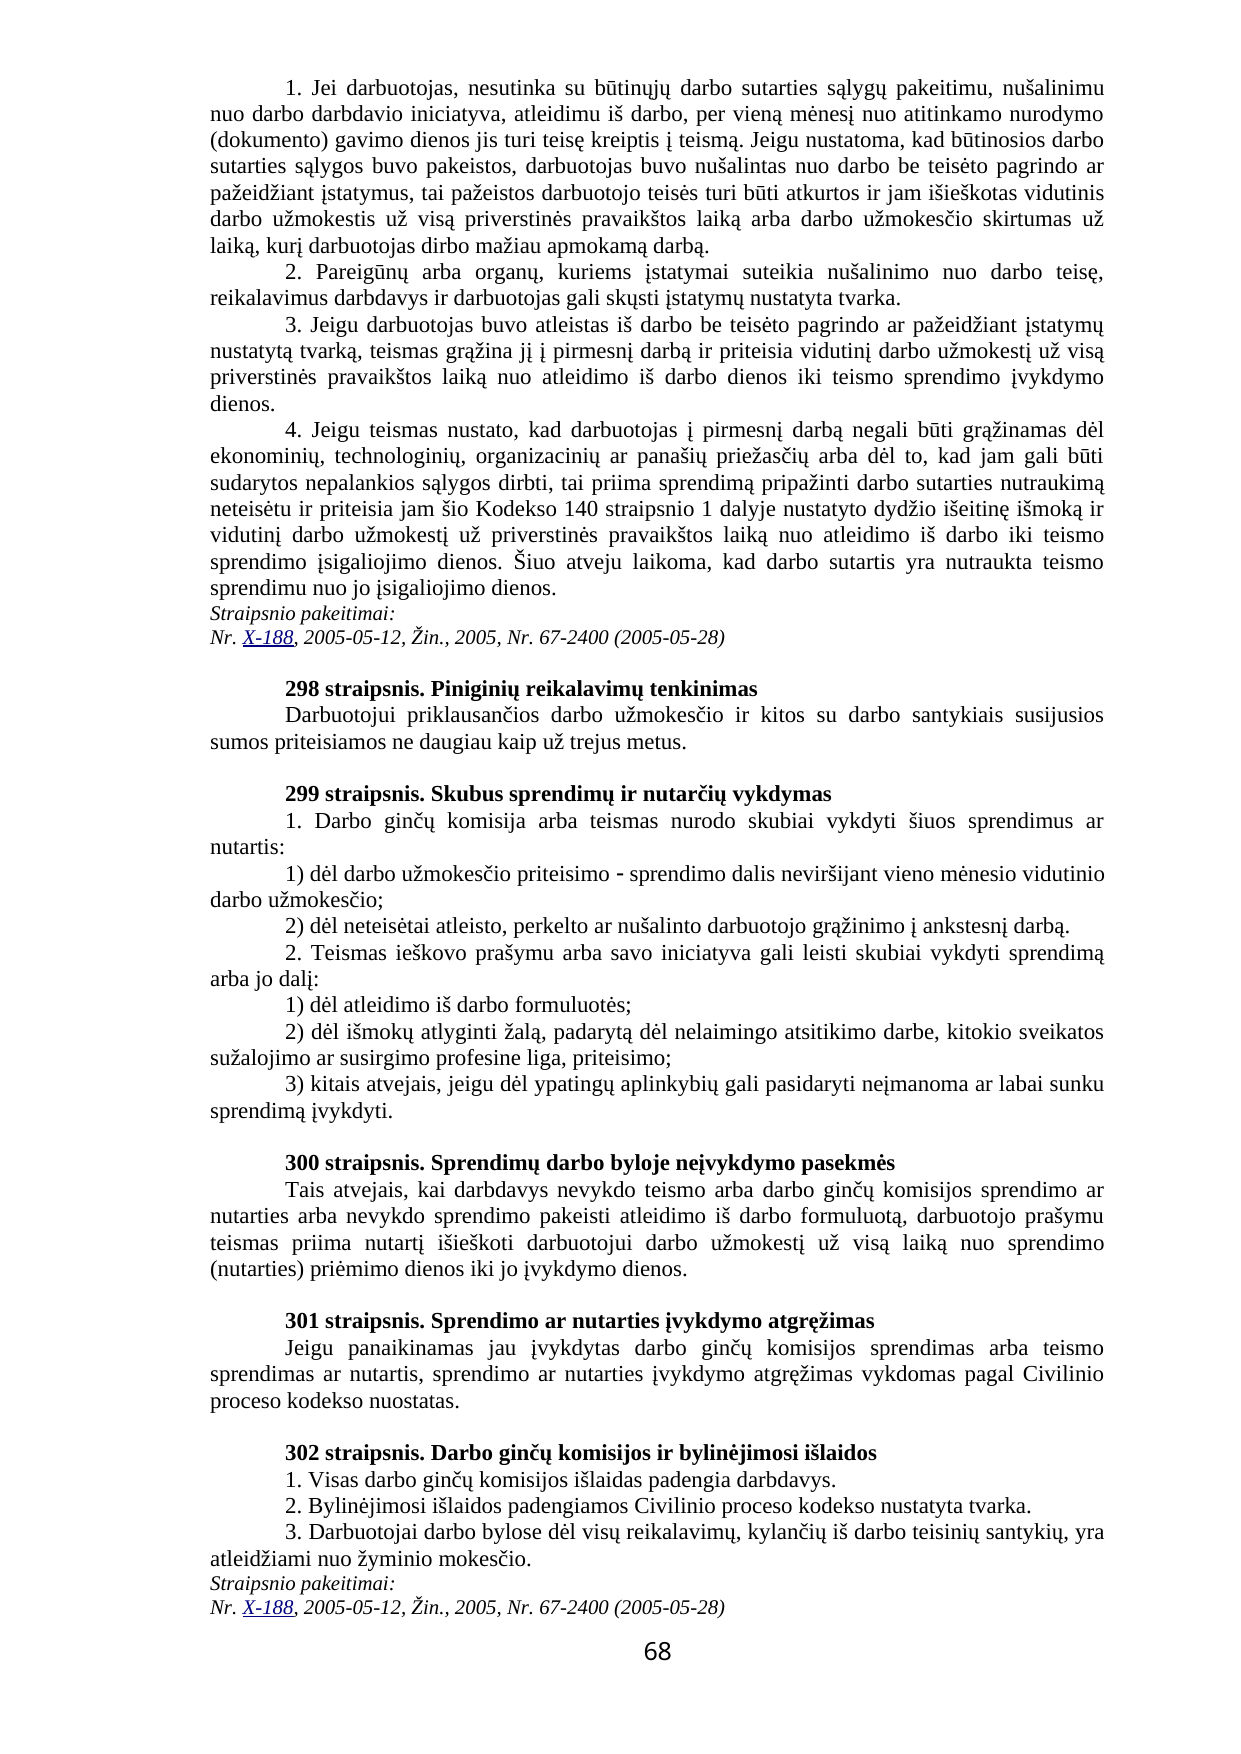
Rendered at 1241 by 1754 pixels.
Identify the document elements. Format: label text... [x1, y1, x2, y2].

text 1) dėl darbo užmokesčio priteisimo  sprendimo dalis neviršijant vieno mėnesio vidutinio darbo užmokesčio; [210, 859, 1106, 912]
text 3. Darbuotojai darbo bylose dėl visų reikalavimų, kylančių iš darbo teisinių santykių, yra atleidžiami nuo žyminio mokesčio. [210, 1518, 1106, 1571]
text 300 straipsnis. Sprendimų darbo byloje neįvykdymo pasekmės [210, 1149, 1106, 1176]
text 3. Jeigu darbuotojas buvo atleistas iš darbo be teisėto pagrindo ar pažeidžiant įstatymų nustatytą tvarką, teismas grąžina jį į pirmesnį darbą ir priteisia vidutinį darbo užmokestį už visą priverstinės pravaikštos laiką nuo atleidimo iš darbo dienos iki teismo sprendimo įvykdymo dienos. [210, 311, 1106, 416]
text 2. Bylinėjimosi išlaidos padengiamos Civilinio proceso kodekso nustatyta tvarka. [210, 1492, 1106, 1518]
text Jeigu panaikinamas jau įvykdytas darbo ginčų komisijos sprendimas arba teismo sprendimas ar nutartis, sprendimo ar nutarties įvykdymo atgręžimas vykdomas pagal Civilinio proceso kodekso nuostatas. [210, 1334, 1106, 1413]
text 3) kitais atvejais, jeigu dėl ypatingų aplinkybių gali pasidaryti neįmanoma ar labai sunku sprendimą įvykdyti. [210, 1070, 1106, 1123]
text 1) dėl atleidimo iš darbo formuluotės; [210, 991, 1106, 1018]
text 2. Teismas ieškovo prašymu arba savo iniciatyva gali leisti skubiai vykdyti sprendimą arba jo dalį: [210, 939, 1106, 991]
text 1. Darbo ginčų komisija arba teismas nurodo skubiai vykdyti šiuos sprendimus ar nutartis: [210, 807, 1106, 859]
text Darbuotojui priklausančios darbo užmokesčio ir kitos su darbo santykiais susijusios sumos priteisiamos ne daugiau kaip už trejus metus. [210, 701, 1106, 754]
text 302 straipsnis. Darbo ginčų komisijos ir bylinėjimosi išlaidos [210, 1439, 1106, 1466]
text 4. Jeigu teismas nustato, kad darbuotojas į pirmesnį darbą negali būti grąžinamas dėl ekonominių, technologinių, organizacinių ar panašių priežasčių arba dėl to, kad jam gali būti sudarytos nepalankios sąlygos dirbti, tai priima sprendimą pripažinti darbo sutarties nutraukimą neteisėtu ir priteisia jam šio Kodekso 140 straipsnio 1 dalyje nustatyto dydžio išeitinę išmoką ir vidutinį darbo užmokestį už priverstinės pravaikštos laiką nuo atleidimo iš darbo iki teismo sprendimo įsigaliojimo dienos. Šiuo atveju laikoma, kad darbo sutartis yra nutraukta teismo sprendimu nuo jo įsigaliojimo dienos. [210, 416, 1106, 601]
text Tais atvejais, kai darbdavys nevykdo teismo arba darbo ginčų komisijos sprendimo ar nutarties arba nevykdo sprendimo pakeisti atleidimo iš darbo formuluotą, darbuotojo prašymu teismas priima nutartį išieškoti darbuotojui darbo užmokestį už visą laiką nuo sprendimo (nutarties) priėmimo dienos iki jo įvykdymo dienos. [210, 1176, 1106, 1281]
text 2. Pareigūnų arba organų, kuriems įstatymai suteikia nušalinimo nuo darbo teisę, reikalavimus darbdavys ir darbuotojas gali skųsti įstatymų nustatyta tvarka. [210, 258, 1106, 311]
text Nr. X-188, 2005-05-12, Žin., 2005, Nr. 67-2400 (2005-05-28) [210, 625, 1106, 649]
text 1. Jei darbuotojas, nesutinka su būtinųjų darbo sutarties sąlygų pakeitimu, nušalinimu nuo darbo darbdavio iniciatyva, atleidimu iš darbo, per vieną mėnesį nuo atitinkamo nurodymo (dokumento) gavimo dienos jis turi teisę kreiptis į teismą. Jeigu nustatoma, kad būtinosios darbo sutarties sąlygos buvo pakeistos, darbuotojas buvo nušalintas nuo darbo be teisėto pagrindo ar pažeidžiant įstatymus, tai pažeistos darbuotojo teisės turi būti atkurtos ir jam išieškotas vidutinis darbo užmokestis už visą priverstinės pravaikštos laiką arba darbo užmokesčio skirtumas už laiką, kurį darbuotojas dirbo mažiau apmokamą darbą. [210, 73, 1106, 258]
text 2) dėl neteisėtai atleisto, perkelto ar nušalinto darbuotojo grąžinimo į ankstesnį darbą. [210, 912, 1106, 939]
text Straipsnio pakeitimai: [210, 601, 1106, 625]
text 1. Visas darbo ginčų komisijos išlaidas padengia darbdavys. [210, 1466, 1106, 1492]
text Nr. X-188, 2005-05-12, Žin., 2005, Nr. 67-2400 (2005-05-28) [210, 1595, 1106, 1619]
text 2) dėl išmokų atlyginti žalą, padarytą dėl nelaimingo atsitikimo darbe, kitokio sveikatos sužalojimo ar susirgimo profesine liga, priteisimo; [210, 1018, 1106, 1070]
text Straipsnio pakeitimai: [210, 1571, 1106, 1595]
text 301 straipsnis. Sprendimo ar nutarties įvykdymo atgręžimas [210, 1308, 1106, 1334]
text 298 straipsnis. Piniginių reikalavimų tenkinimas [210, 675, 1106, 701]
text 299 straipsnis. Skubus sprendimų ir nutarčių vykdymas [210, 781, 1106, 807]
